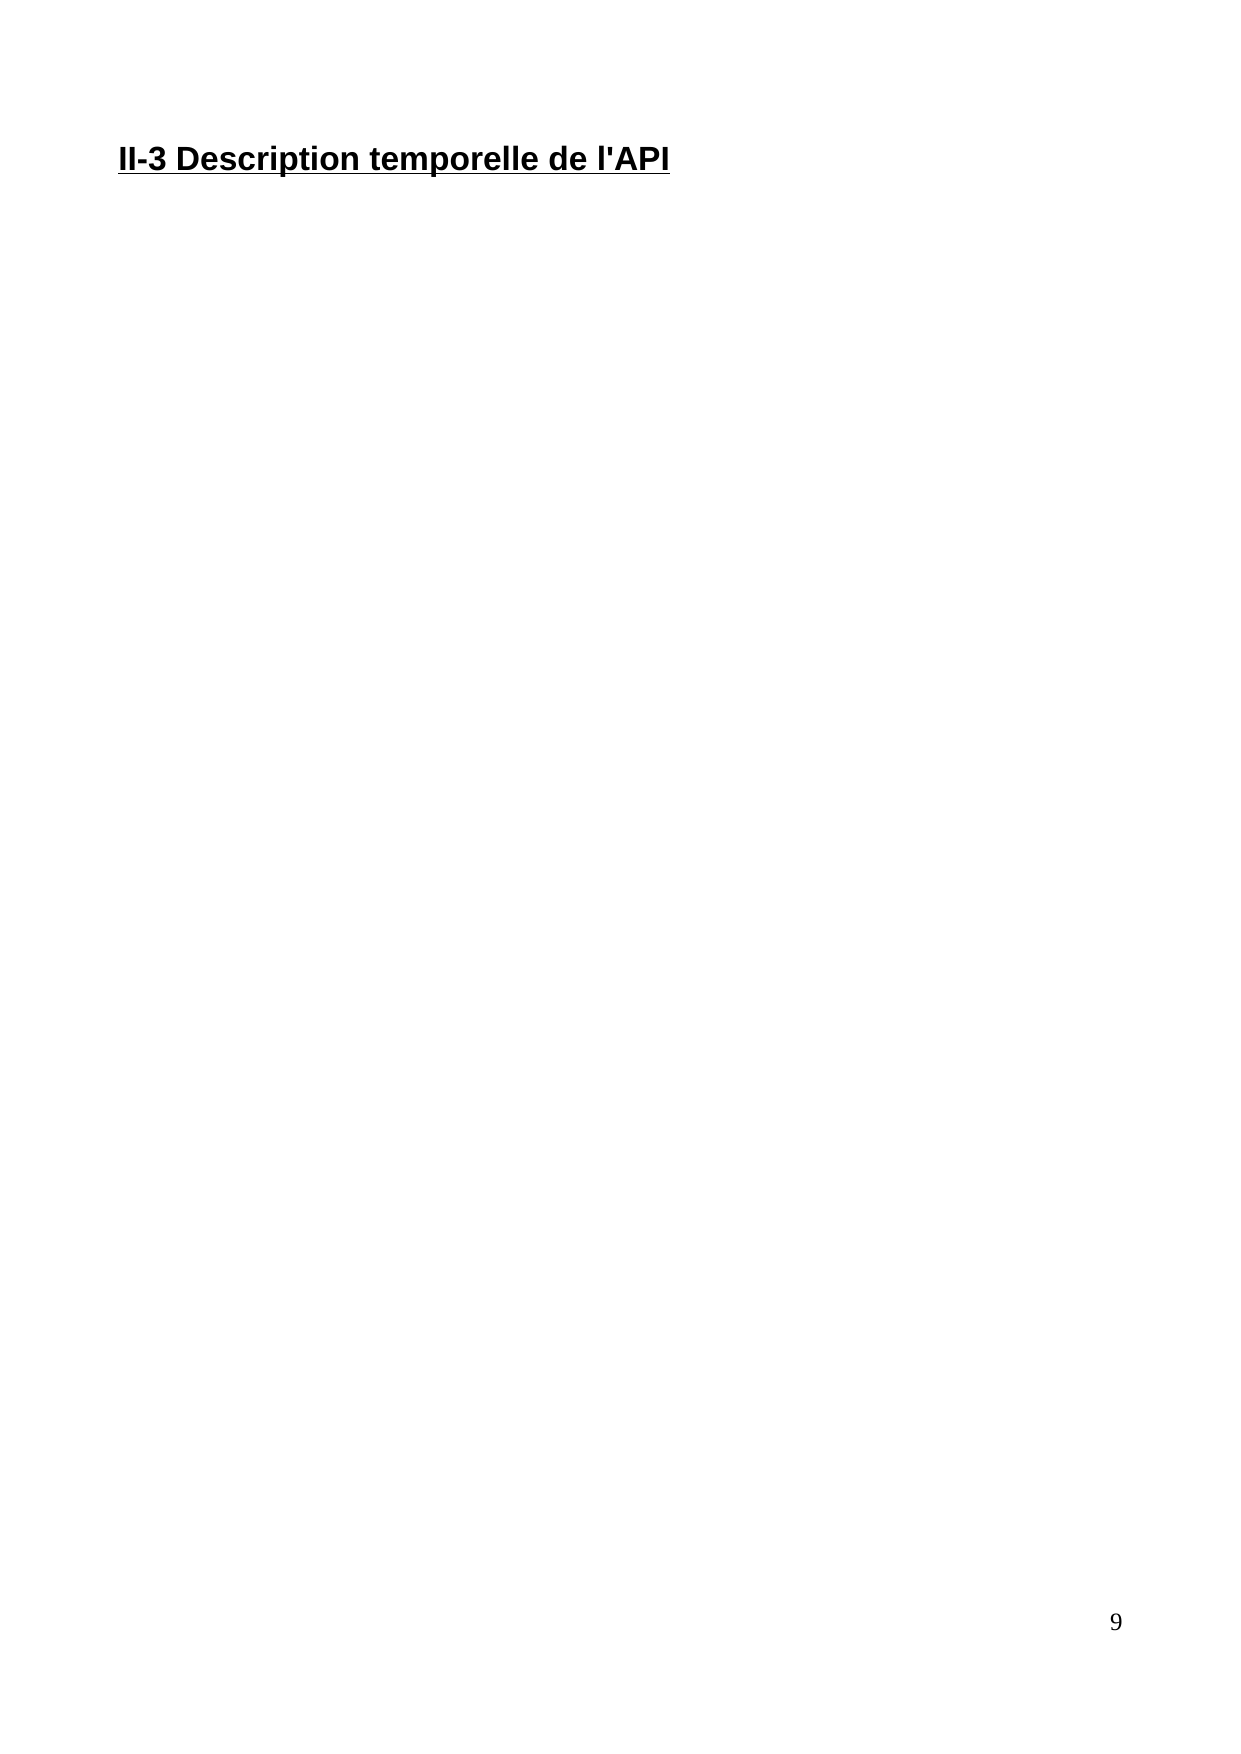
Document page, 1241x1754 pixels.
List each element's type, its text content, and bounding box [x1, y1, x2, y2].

subtitle II-3 Description temporelle de l'API [118, 139, 1122, 178]
